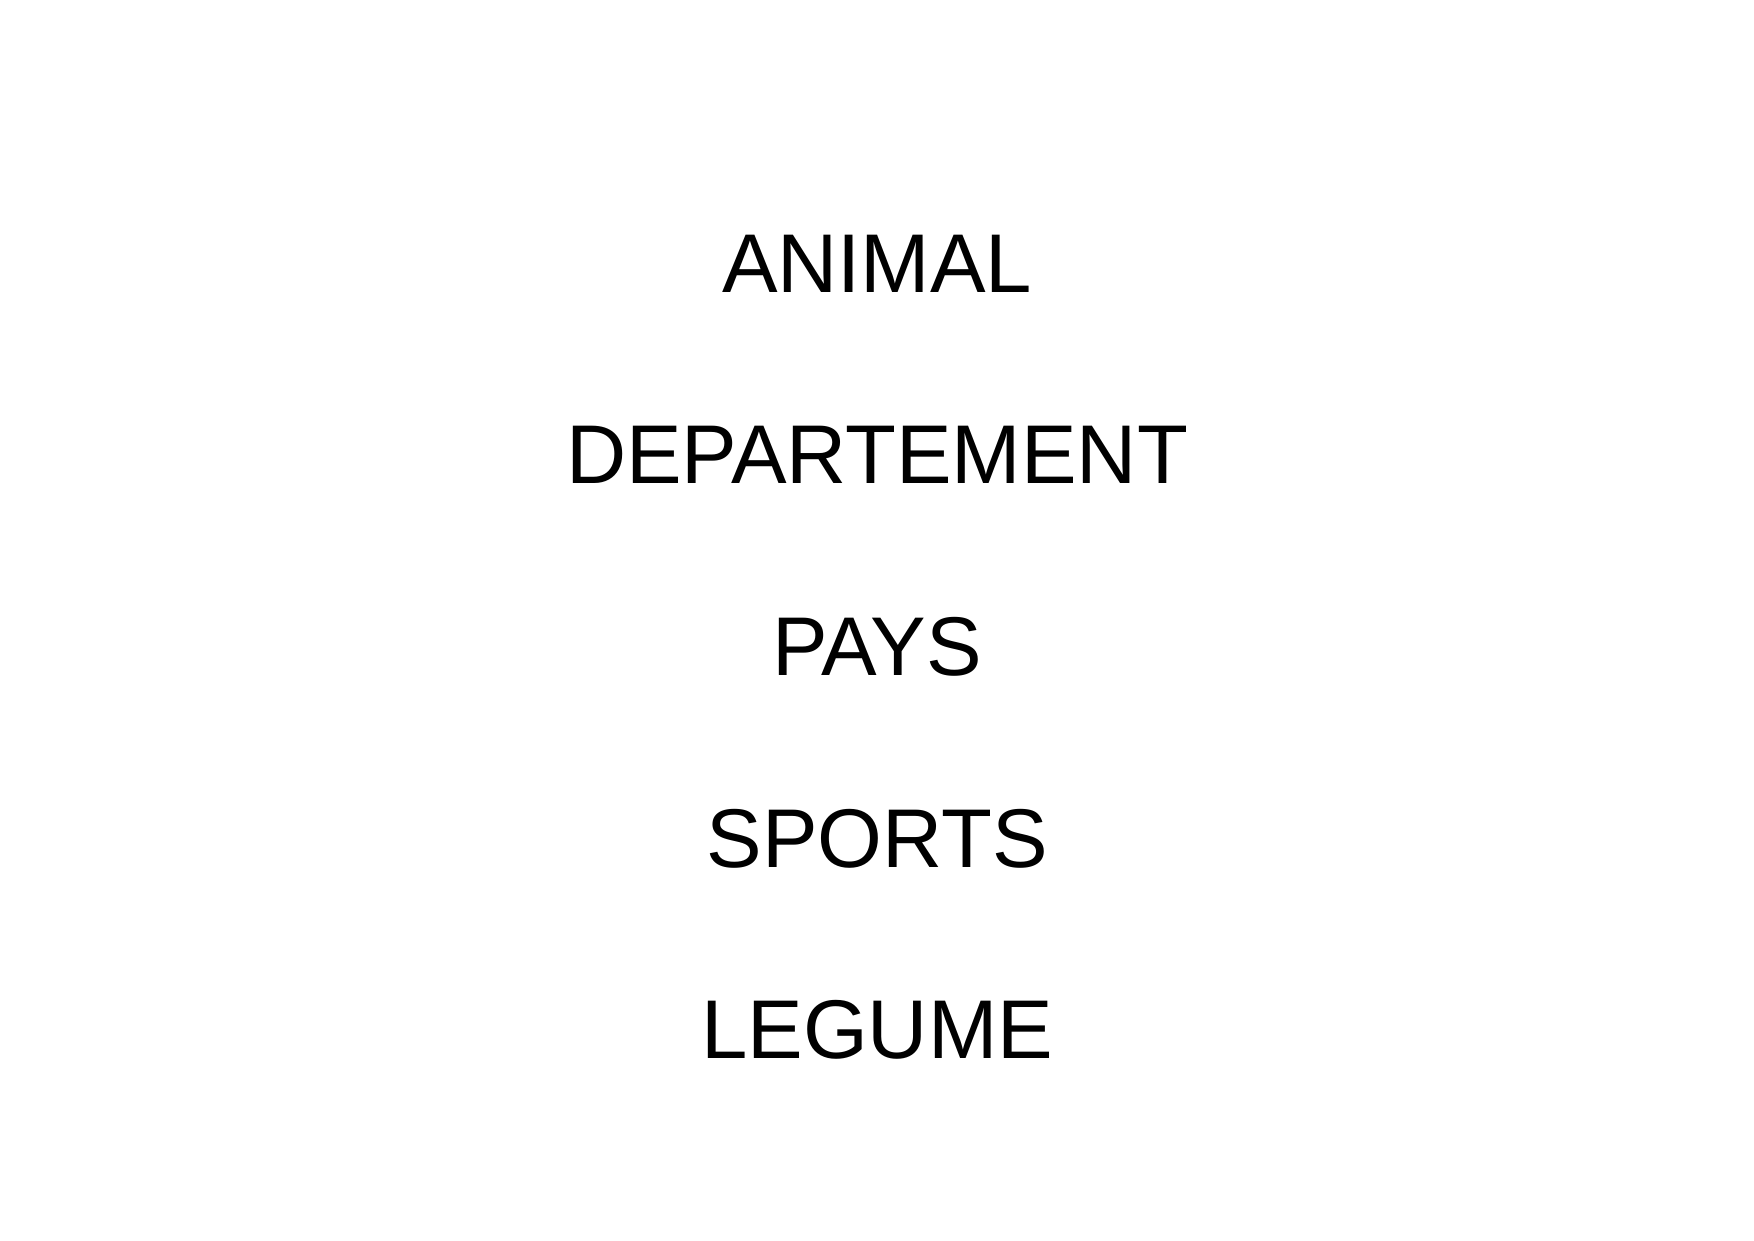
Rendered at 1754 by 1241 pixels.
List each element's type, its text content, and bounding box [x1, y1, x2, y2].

text PAYS [118, 597, 1636, 693]
text SPORTS [118, 789, 1636, 885]
text ANIMAL [118, 214, 1636, 310]
text LEGUME [118, 981, 1636, 1076]
text DEPARTEMENT [118, 406, 1636, 501]
